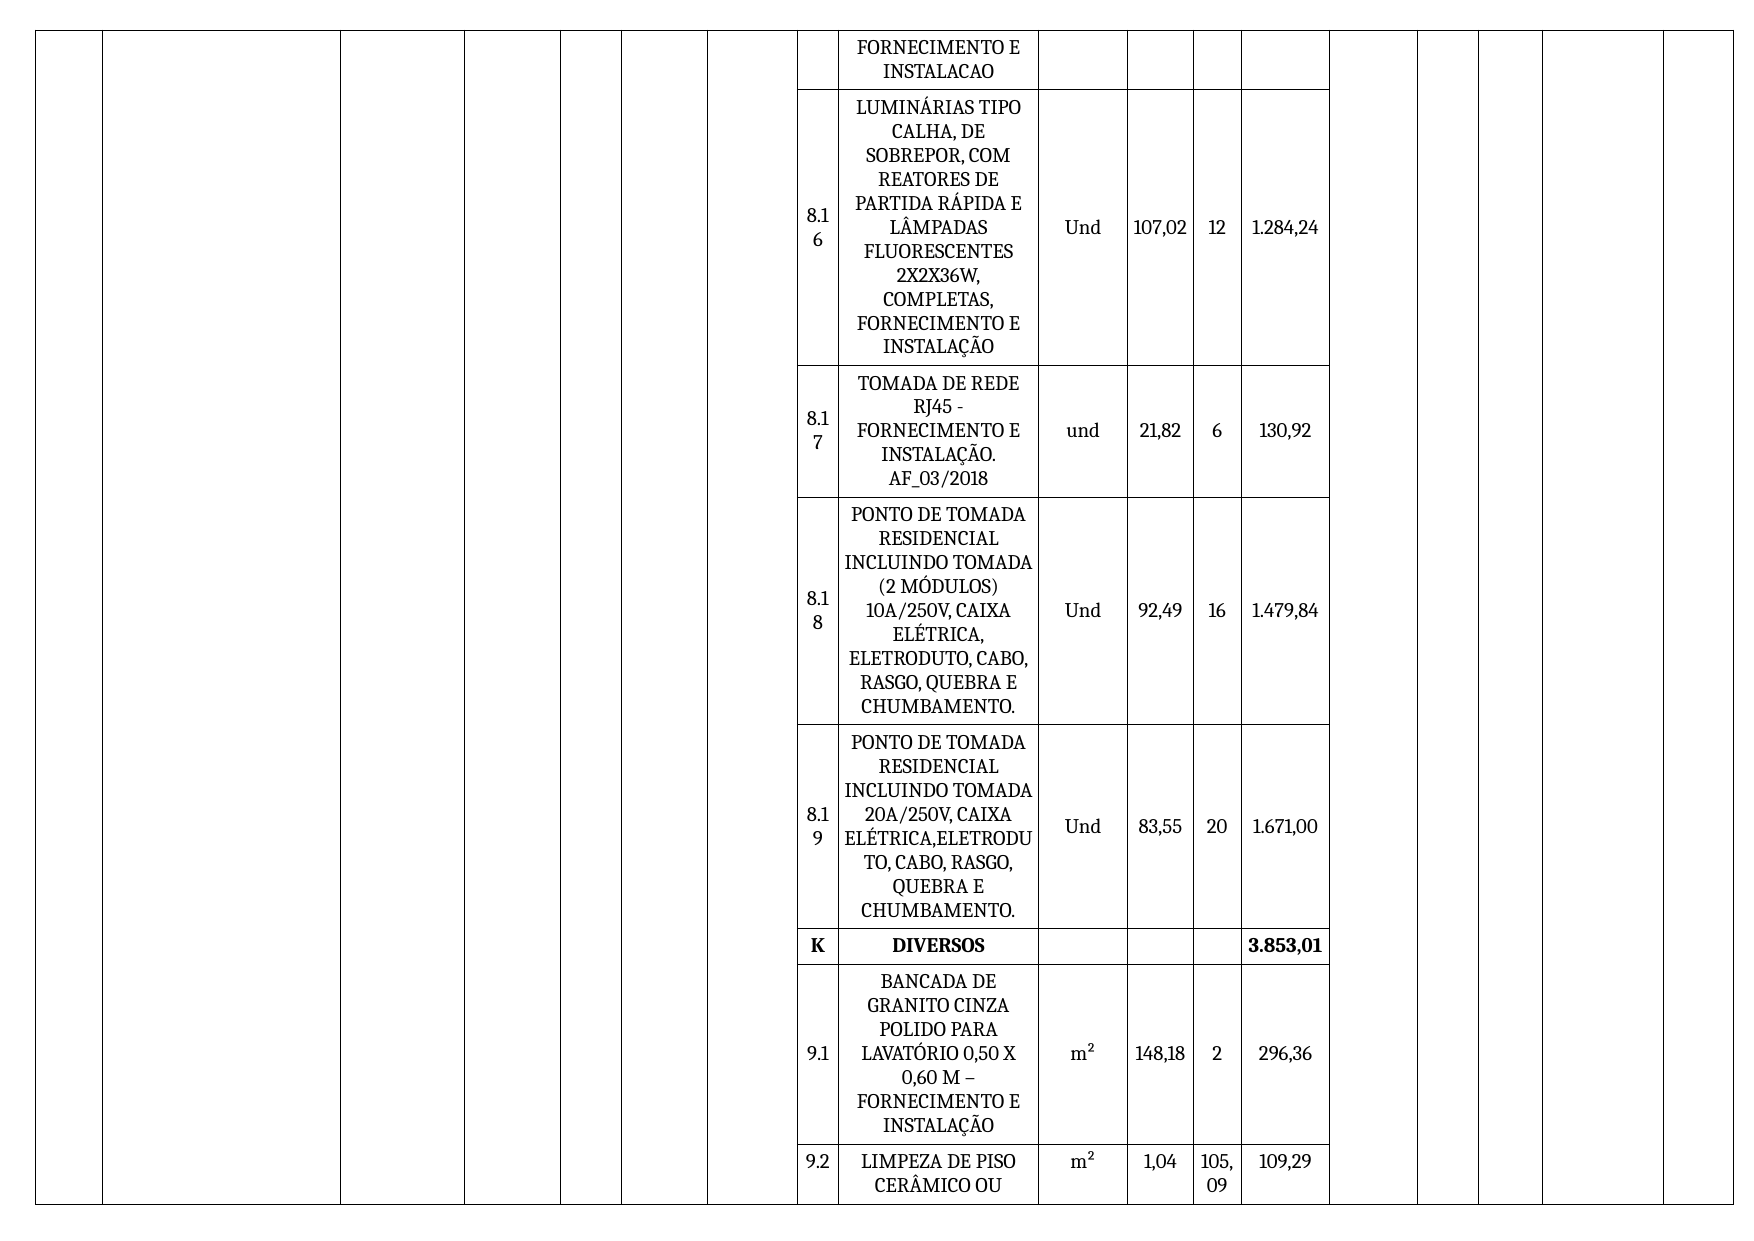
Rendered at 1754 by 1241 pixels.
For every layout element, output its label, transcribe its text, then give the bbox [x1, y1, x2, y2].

table_cell m² [1039, 965, 1127, 1143]
table_cell [1242, 31, 1329, 89]
table_cell [1330, 31, 1417, 1203]
table_cell [1194, 929, 1241, 964]
table_cell LIMPEZA DE PISO CERÂMICO OU [839, 1145, 1038, 1203]
table_cell [465, 31, 560, 1203]
table_cell 1.479,84 [1242, 498, 1329, 724]
table_cell 8.18 [798, 498, 838, 724]
table_cell 8.16 [798, 90, 838, 365]
table_cell 1.671,00 [1242, 725, 1329, 928]
table_cell 9.2 [798, 1145, 838, 1203]
table_cell 8.19 [798, 725, 838, 928]
table_cell [1479, 31, 1542, 1203]
table_cell FORNECIMENTO E INSTALACAO [839, 31, 1038, 89]
table_cell 16 [1194, 498, 1241, 724]
table_cell 12 [1194, 90, 1241, 365]
table_cell 130,92 [1242, 366, 1329, 497]
table_cell 105,09 [1194, 1145, 1241, 1203]
table_cell TOMADA DE REDE RJ45 - FORNECIMENTO E INSTALAÇÃO. AF_03/2018 [839, 366, 1038, 497]
table_cell [1039, 31, 1127, 89]
table_cell 83,55 [1128, 725, 1193, 928]
table_cell BANCADA DE GRANITO CINZA POLIDO PARA LAVATÓRIO 0,50 X 0,60 M – FORNECIMENTO E INSTALAÇÃO [839, 965, 1038, 1143]
table_cell [708, 31, 797, 1203]
table_cell [1418, 31, 1478, 1203]
table_cell [1664, 31, 1733, 1203]
table_cell 109,29 [1242, 1145, 1329, 1203]
table_cell 148,18 [1128, 965, 1193, 1143]
table_cell Und [1039, 725, 1127, 928]
table_cell K [798, 929, 838, 964]
table_cell [36, 31, 102, 1203]
table_cell 6 [1194, 366, 1241, 497]
table_cell [622, 31, 707, 1203]
table_cell und [1039, 366, 1127, 497]
table_cell PONTO DE TOMADA RESIDENCIAL INCLUINDO TOMADA (2 MÓDULOS) 10A/250V, CAIXA ELÉTRICA, ELETRODUTO, CABO, RASGO, QUEBRA E CHUMBAMENTO. [839, 498, 1038, 724]
table_cell m² [1039, 1145, 1127, 1203]
table_cell LUMINÁRIAS TIPO CALHA, DE SOBREPOR, COM REATORES DE PARTIDA RÁPIDA E LÂMPADAS FLUORESCENTES 2X2X36W, COMPLETAS, FORNECIMENTO E INSTALAÇÃO [839, 90, 1038, 365]
table_cell [1039, 929, 1127, 964]
table_cell [341, 31, 464, 1203]
table_cell 2 [1194, 965, 1241, 1143]
table_cell 21,82 [1128, 366, 1193, 497]
table_cell [1194, 31, 1241, 89]
table_cell 20 [1194, 725, 1241, 928]
table_cell 3.853,01 [1242, 929, 1329, 964]
table_cell Und [1039, 90, 1127, 365]
table_cell [798, 31, 838, 89]
table_cell 1,04 [1128, 1145, 1193, 1203]
table_cell PONTO DE TOMADA RESIDENCIAL INCLUINDO TOMADA 20A/250V, CAIXA ELÉTRICA,ELETRODUTO, CABO, RASGO, QUEBRA E CHUMBAMENTO. [839, 725, 1038, 928]
table_cell 107,02 [1128, 90, 1193, 365]
table_cell [1128, 929, 1193, 964]
table_cell DIVERSOS [839, 929, 1038, 964]
table_cell [561, 31, 621, 1203]
table_cell 8.17 [798, 366, 838, 497]
table_cell [1543, 31, 1663, 1203]
table_cell 1.284,24 [1242, 90, 1329, 365]
table_cell 296,36 [1242, 965, 1329, 1143]
table_cell 9.1 [798, 965, 838, 1143]
table_cell [1128, 31, 1193, 89]
table_cell [103, 31, 340, 1203]
table_cell 92,49 [1128, 498, 1193, 724]
table_cell Und [1039, 498, 1127, 724]
